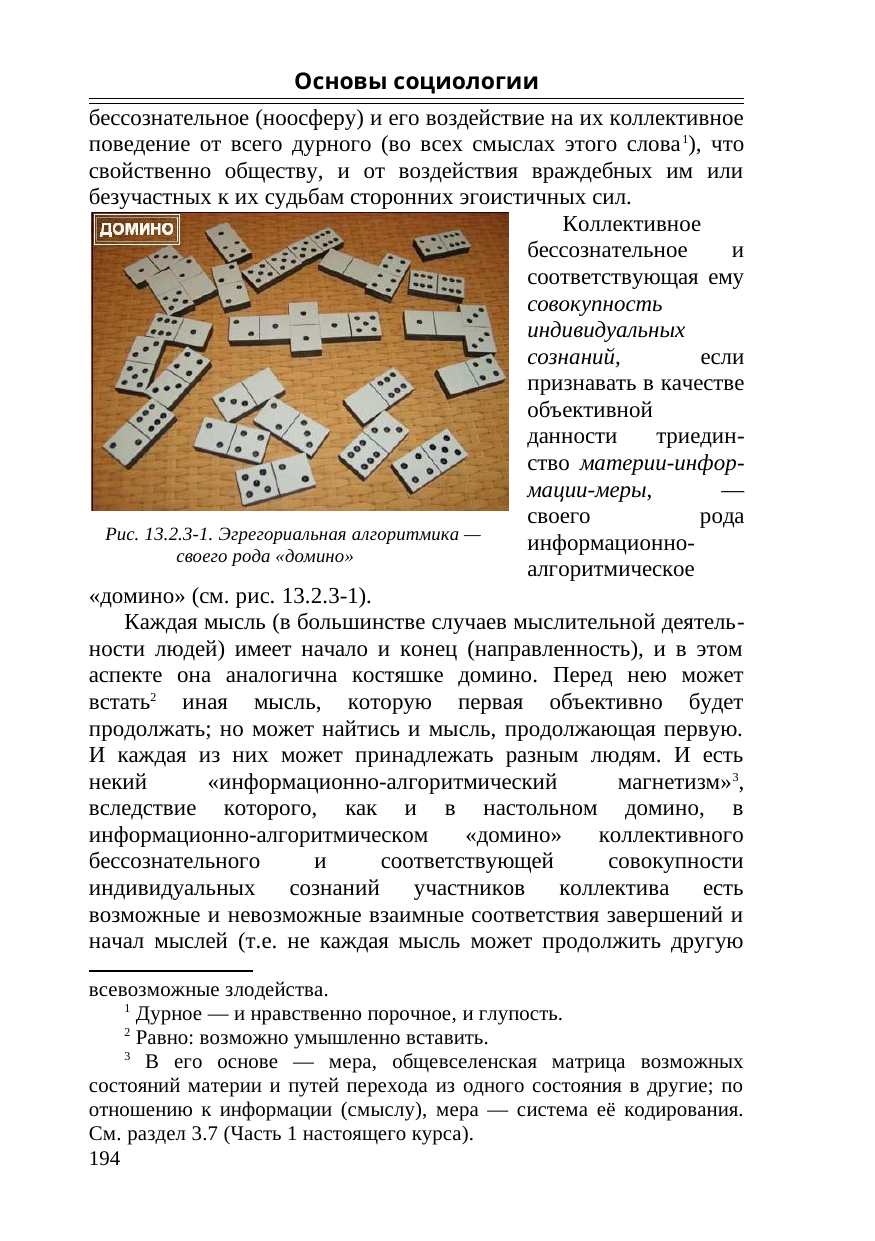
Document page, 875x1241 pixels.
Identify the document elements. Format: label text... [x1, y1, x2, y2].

text Коллективное бессознательное и соответствующая ему совокупность индивидуальных сознаний, если признавать в качестве объективной данности триедин­ство материи-инфор­мации-меры, — своего рода информационно-алго­ритмическое «домино» (см. рис. 13.2.3-1). [89, 210, 744, 608]
text Каждая мысль (в большинстве случаев мыслительной деятель­ности людей) имеет начало и конец (направленность), и в этом аспекте она аналогична костяшке домино. Перед нею может встать иная мысль, которую первая объективно будет продолжать; но может найтись и мысль, продолжающая первую. И каждая из них может принадлежать разным людям. И есть некий «информационно-алгоритмический магнетизм», вследствие которого, как и в настольном домино, в информационно-алгоритмическом «домино» коллективного бессознательного и соответствующей совокупности индивидуальных сознаний участников коллектива есть возможные и невозможные взаимные соответствия завершений и начал мыслей (т.е. не каждая мысль может продолжить другую [89, 608, 744, 953]
text всевозможные злодейства. [89, 977, 744, 1001]
picture [91, 212, 509, 511]
text бессознательное (ноосферу) и его воздействие на их коллективное поведение от всего дурного (во всех смыслах этого слова), что свойственно обществу, и от воздействия враждебных им или безучастных к их судьбам сторонних эгоистичных сил. [89, 104, 744, 210]
text Дурное — и нравственно порочное, и глупость. [89, 1001, 744, 1025]
text Равно: возможно умышленно вставить. [89, 1025, 744, 1049]
text В его основе — мера, общевселенская матрица возможных состояний материи и путей перехода из одного состояния в другие; по отношению к информации (смыслу), мера — система её кодирования. См. раздел 3.7 (Часть 1 настоящего курса). [89, 1049, 744, 1145]
